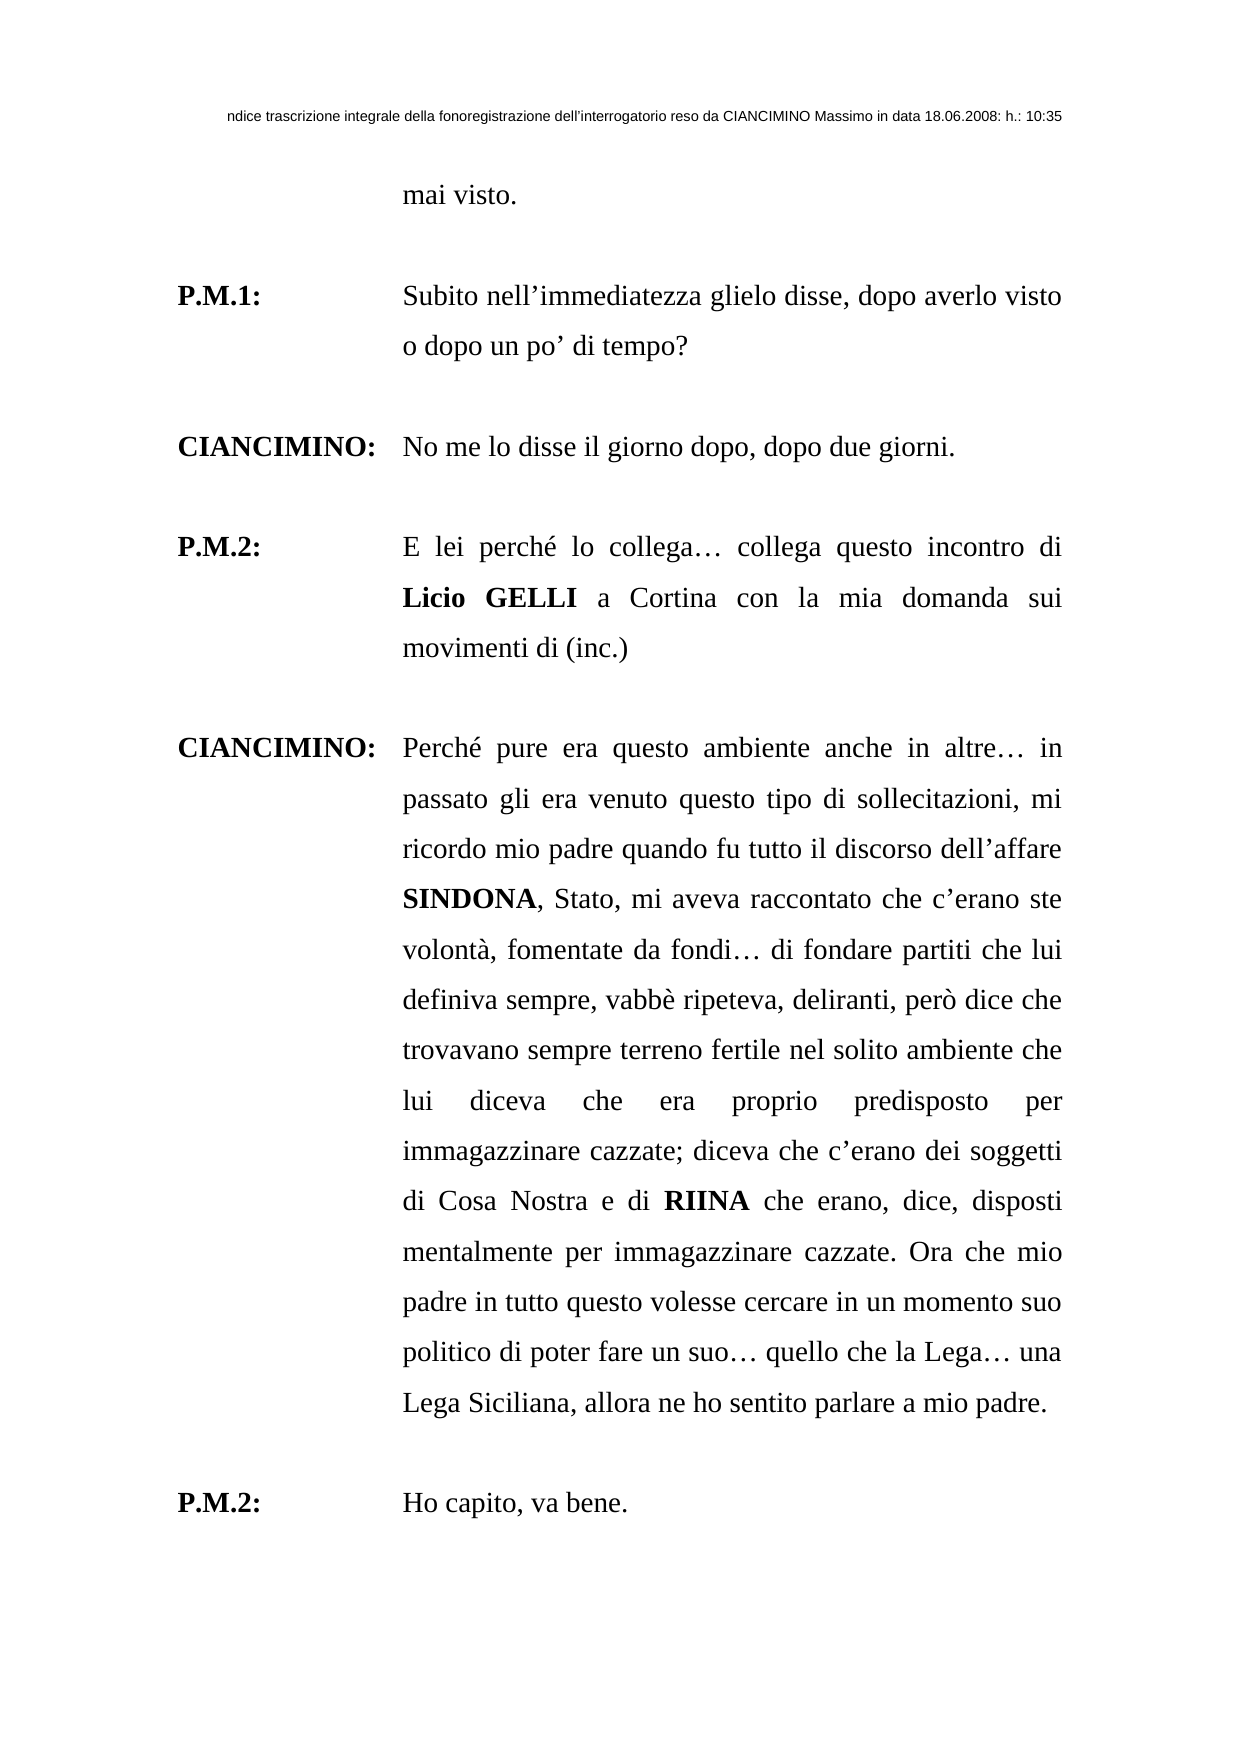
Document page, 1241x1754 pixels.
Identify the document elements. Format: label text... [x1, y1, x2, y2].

text P.M.2: E lei perché lo collega… collega questo incontro di Licio GELLI a Cortina con la mia domanda sui movimenti di (inc.) [177, 529, 1063, 663]
text P.M.1: Subito nell’immediatezza glielo disse, dopo averlo visto o dopo un po’ di tempo? [177, 278, 1063, 362]
text CIANCIMINO: No me lo disse il giorno dopo, dopo due giorni. [177, 429, 1063, 462]
text mai visto. [177, 177, 1063, 211]
text P.M.2: Ho capito, va bene. [177, 1485, 1063, 1519]
text CIANCIMINO: Perché pure era questo ambiente anche in altre… in passato gli era venuto questo tipo di sollecitazioni, mi ricordo mio padre quando fu tutto il discorso dell’affare SINDONA, Stato, mi aveva raccontato che c’erano ste volontà, fomentate da fondi… di fondare partiti che lui definiva sempre, vabbè ripeteva, deliranti, però dice che trovavano sempre terreno fertile nel solito ambiente che lui diceva che era proprio predisposto per immagazzinare cazzate; diceva che c’erano dei soggetti di Cosa Nostra e di RIINA che erano, dice, disposti mentalmente per immagazzinare cazzate. Ora che mio padre in tutto questo volesse cercare in un momento suo politico di poter fare un suo… quello che la Lega… una Lega Siciliana, allora ne ho sentito parlare a mio padre. [177, 731, 1063, 1418]
